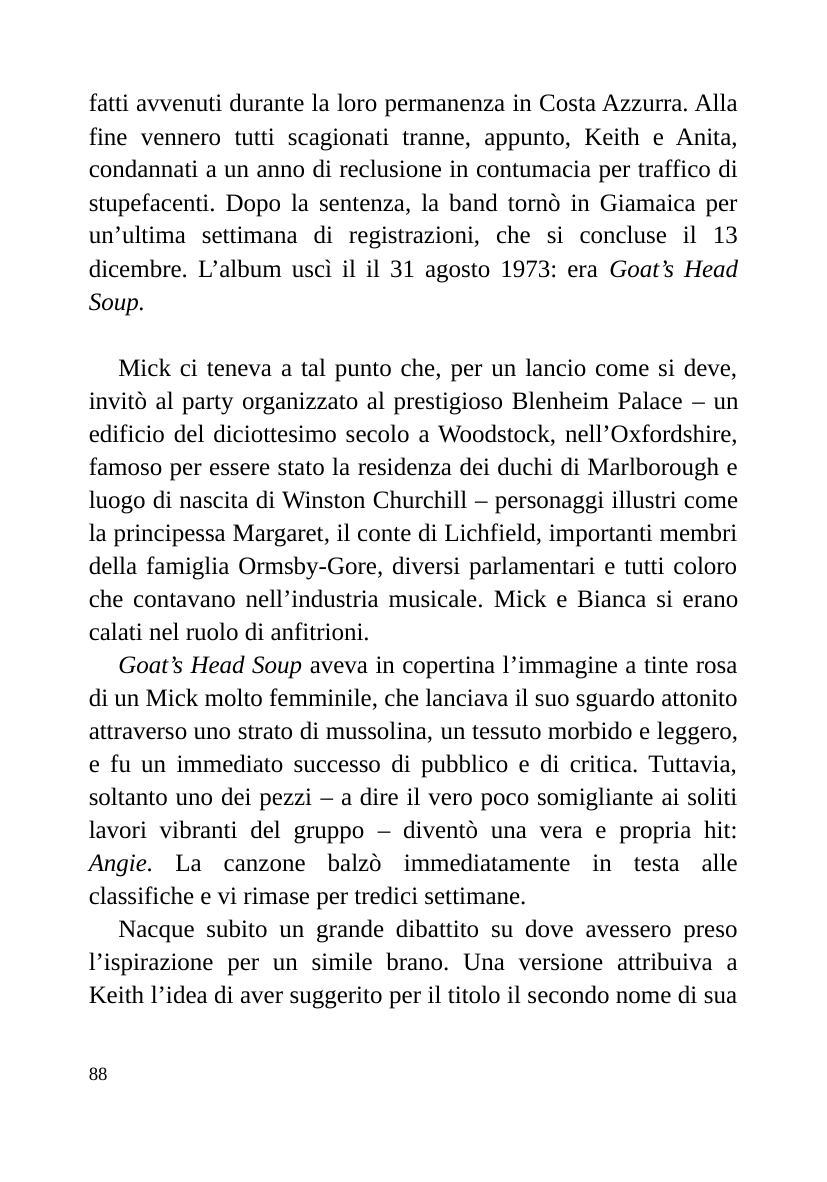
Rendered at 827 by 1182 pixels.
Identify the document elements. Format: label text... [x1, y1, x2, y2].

text Goat’s Head Soup aveva in copertina l’immagine a tinte rosa di un Mick molto femminile, che lanciava il suo sguardo attonito attraverso uno strato di mussolina, un tessuto morbido e leggero, e fu un immediato successo di pubblico e di critica. Tuttavia, soltanto uno dei pezzi ‒ a dire il vero poco somigliante ai soliti lavori vibranti del gruppo ‒ diventò una vera e propria hit: Angie. La canzone balzò immediatamente in testa alle classifiche e vi rimase per tredici settimane. [88, 650, 738, 910]
text Mick ci teneva a tal punto che, per un lancio come si deve, invitò al party organizzato al prestigioso Blenheim Palace ‒ un edificio del diciottesimo secolo a Woodstock, nell’Oxfordshire, famoso per essere stato la residenza dei duchi di Marlborough e luogo di nascita di Winston Churchill ‒ personaggi illustri come la principessa Margaret, il conte di Lichfield, importanti membri della famiglia Ormsby-Gore, diversi parlamentari e tutti coloro che contavano nell’industria musicale. Mick e Bianca si erano calati nel ruolo di anfitrioni. [88, 353, 738, 646]
text Nacque subito un grande dibattito su dove avessero preso l’ispirazione per un simile brano. Una versione attribuiva a Keith l’idea di aver suggerito per il titolo il secondo nome di sua [88, 914, 738, 1009]
text fatti avvenuti durante la loro permanenza in Costa Azzurra. Alla fine vennero tutti scagionati tranne, appunto, Keith e Anita, condannati a un anno di reclusione in contumacia per traffico di stupefacenti. Dopo la sentenza, la band tornò in Giamaica per un’ultima settimana di registrazioni, che si concluse il 13 dicembre. L’album uscì il il 31 agosto 1973: era Goat’s Head Soup. [88, 88, 738, 315]
